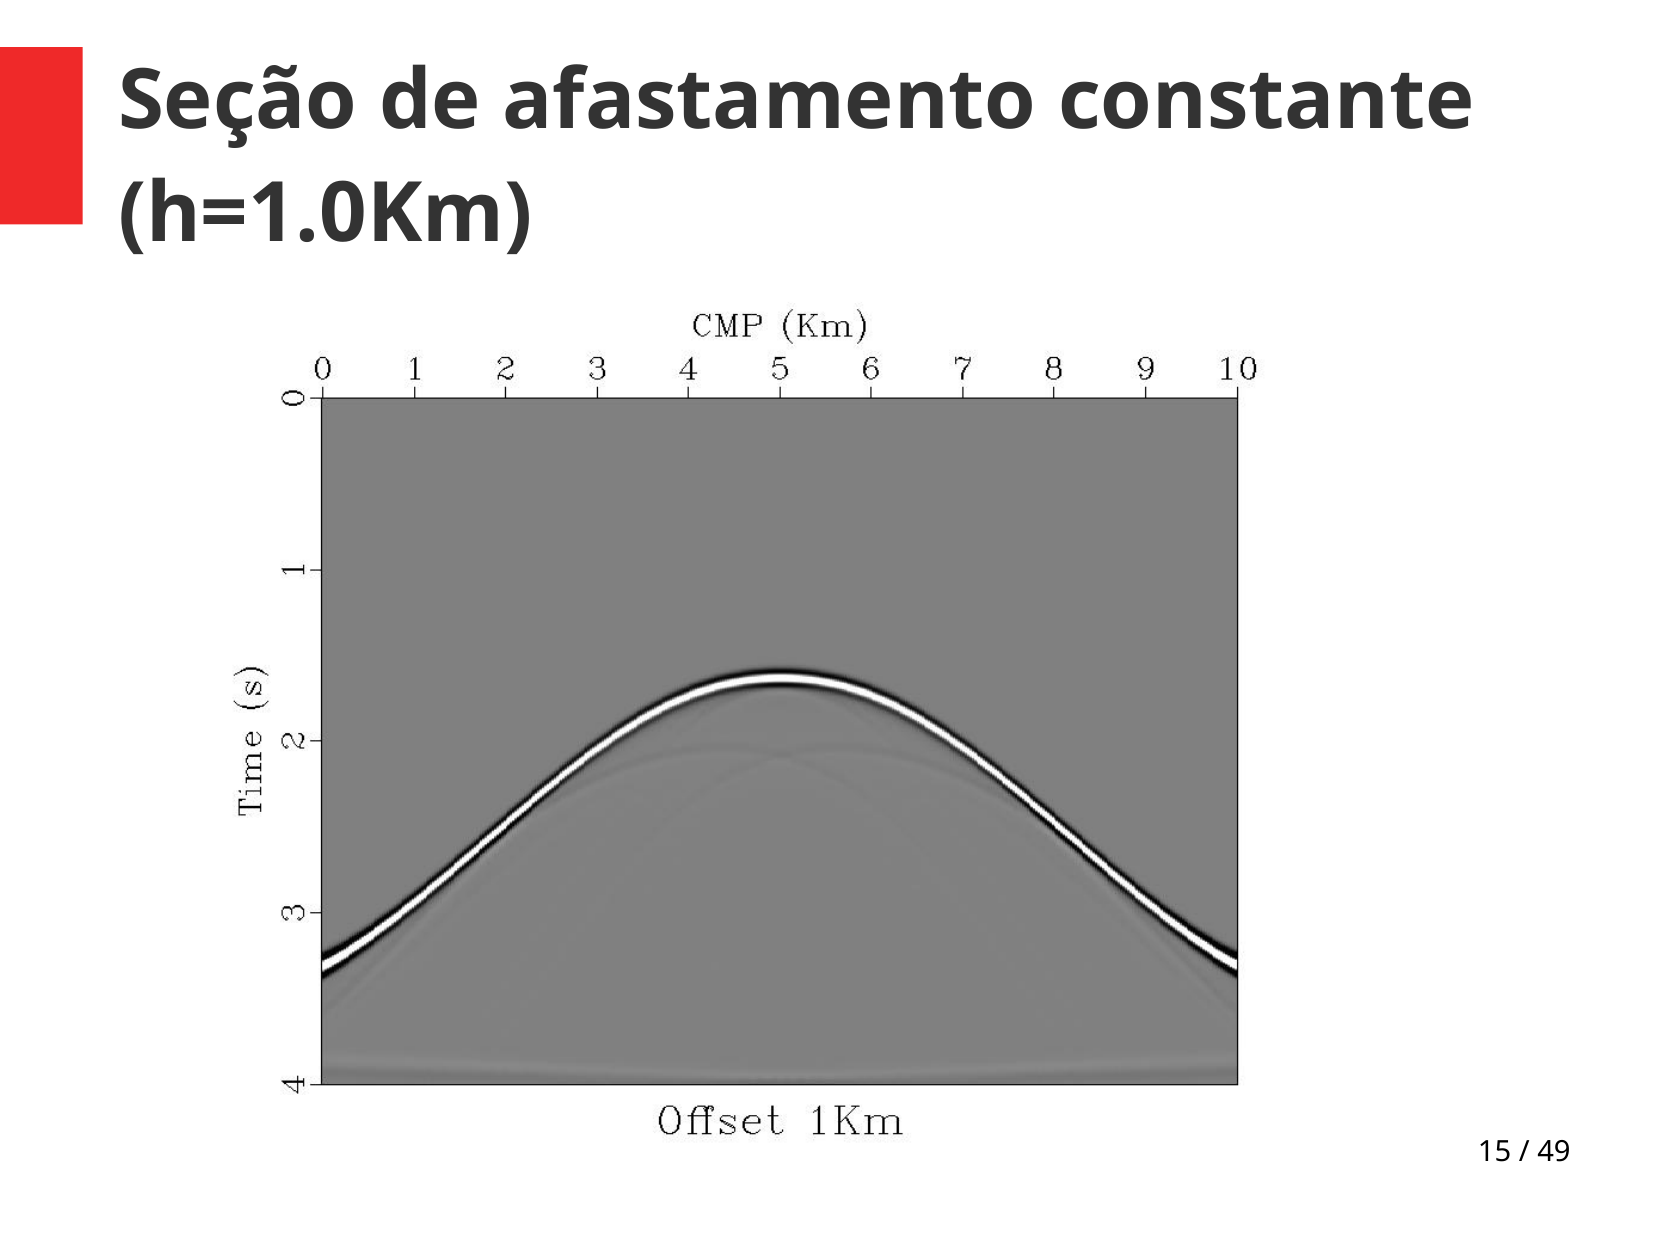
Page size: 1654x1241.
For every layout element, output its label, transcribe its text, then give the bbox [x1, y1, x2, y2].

title Seção de afastamento constante (h=1.0Km) [118, 49, 1571, 257]
picture [118, 283, 1341, 1201]
